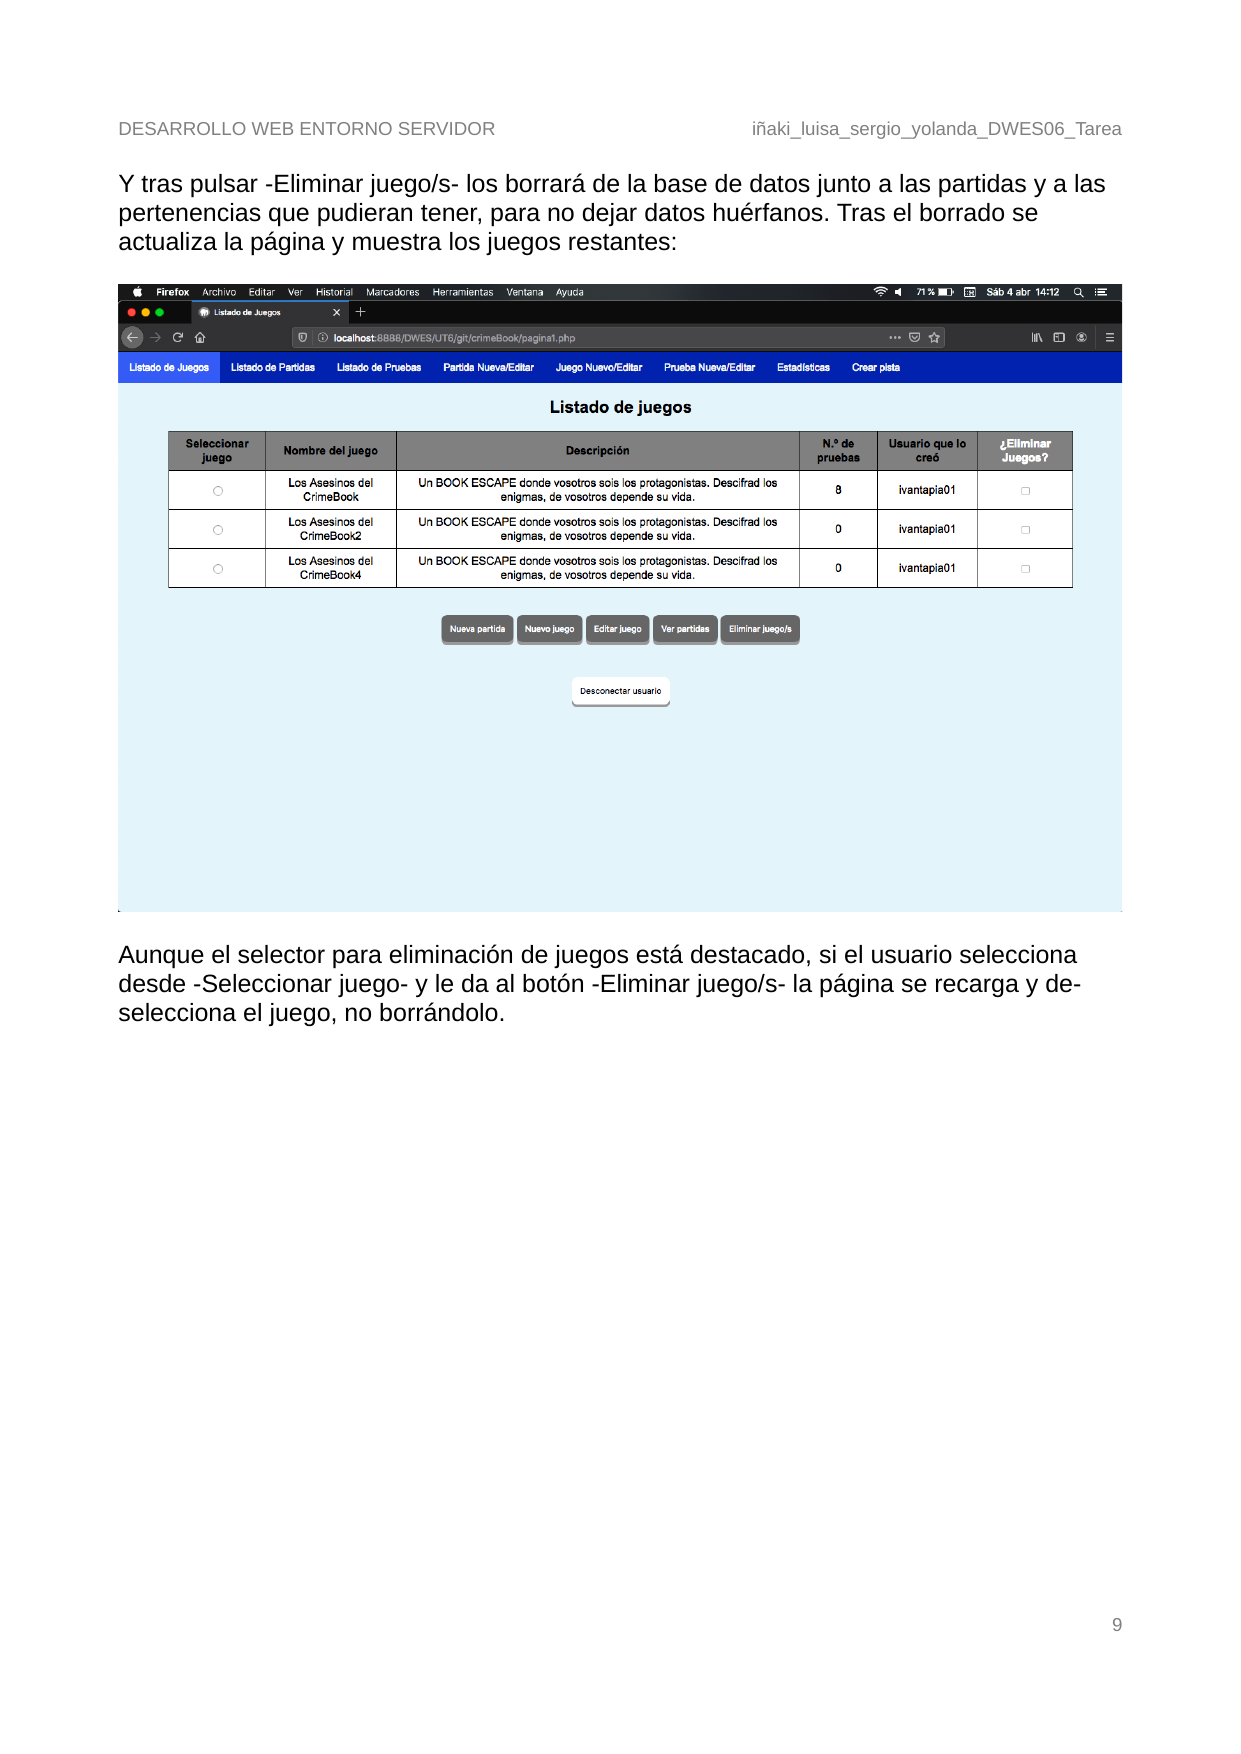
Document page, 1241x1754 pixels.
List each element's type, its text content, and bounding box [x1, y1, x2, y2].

text Aunque el selector para eliminación de juegos está destacado, si el usuario selecciona desde -Seleccionar juego- y le da al botón -Eliminar juego/s- la página se recarga y de-selecciona el juego, no borrándolo. [118, 940, 1122, 1027]
picture [118, 284, 1123, 912]
text Y tras pulsar -Eliminar juego/s- los borrará de la base de datos junto a las partidas y a las pertenencias que pudieran tener, para no dejar datos huérfanos. Tras el borrado se actualiza la página y muestra los juegos restantes: [118, 169, 1122, 255]
